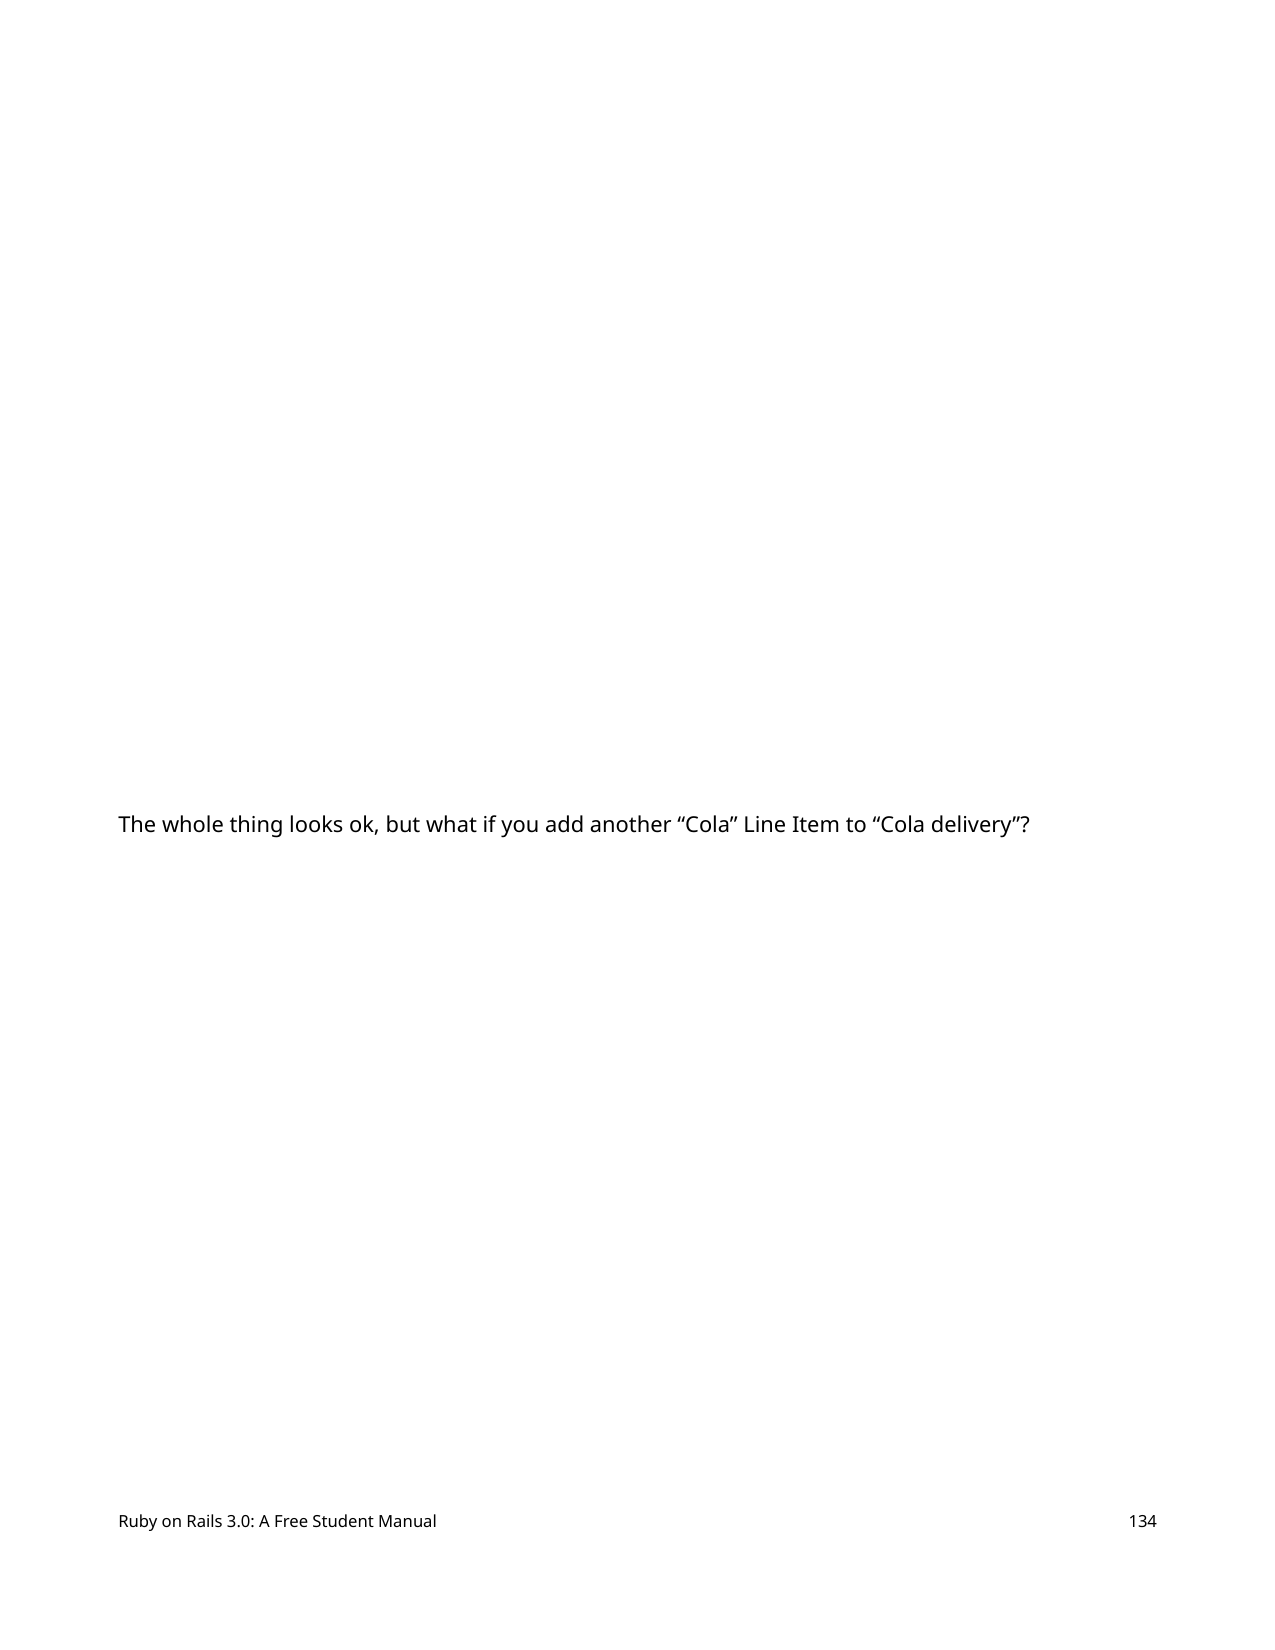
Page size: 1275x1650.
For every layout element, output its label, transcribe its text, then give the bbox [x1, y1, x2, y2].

text The whole thing looks ok, but what if you add another “Cola” Line Item to “Cola delivery”? [118, 809, 1157, 839]
